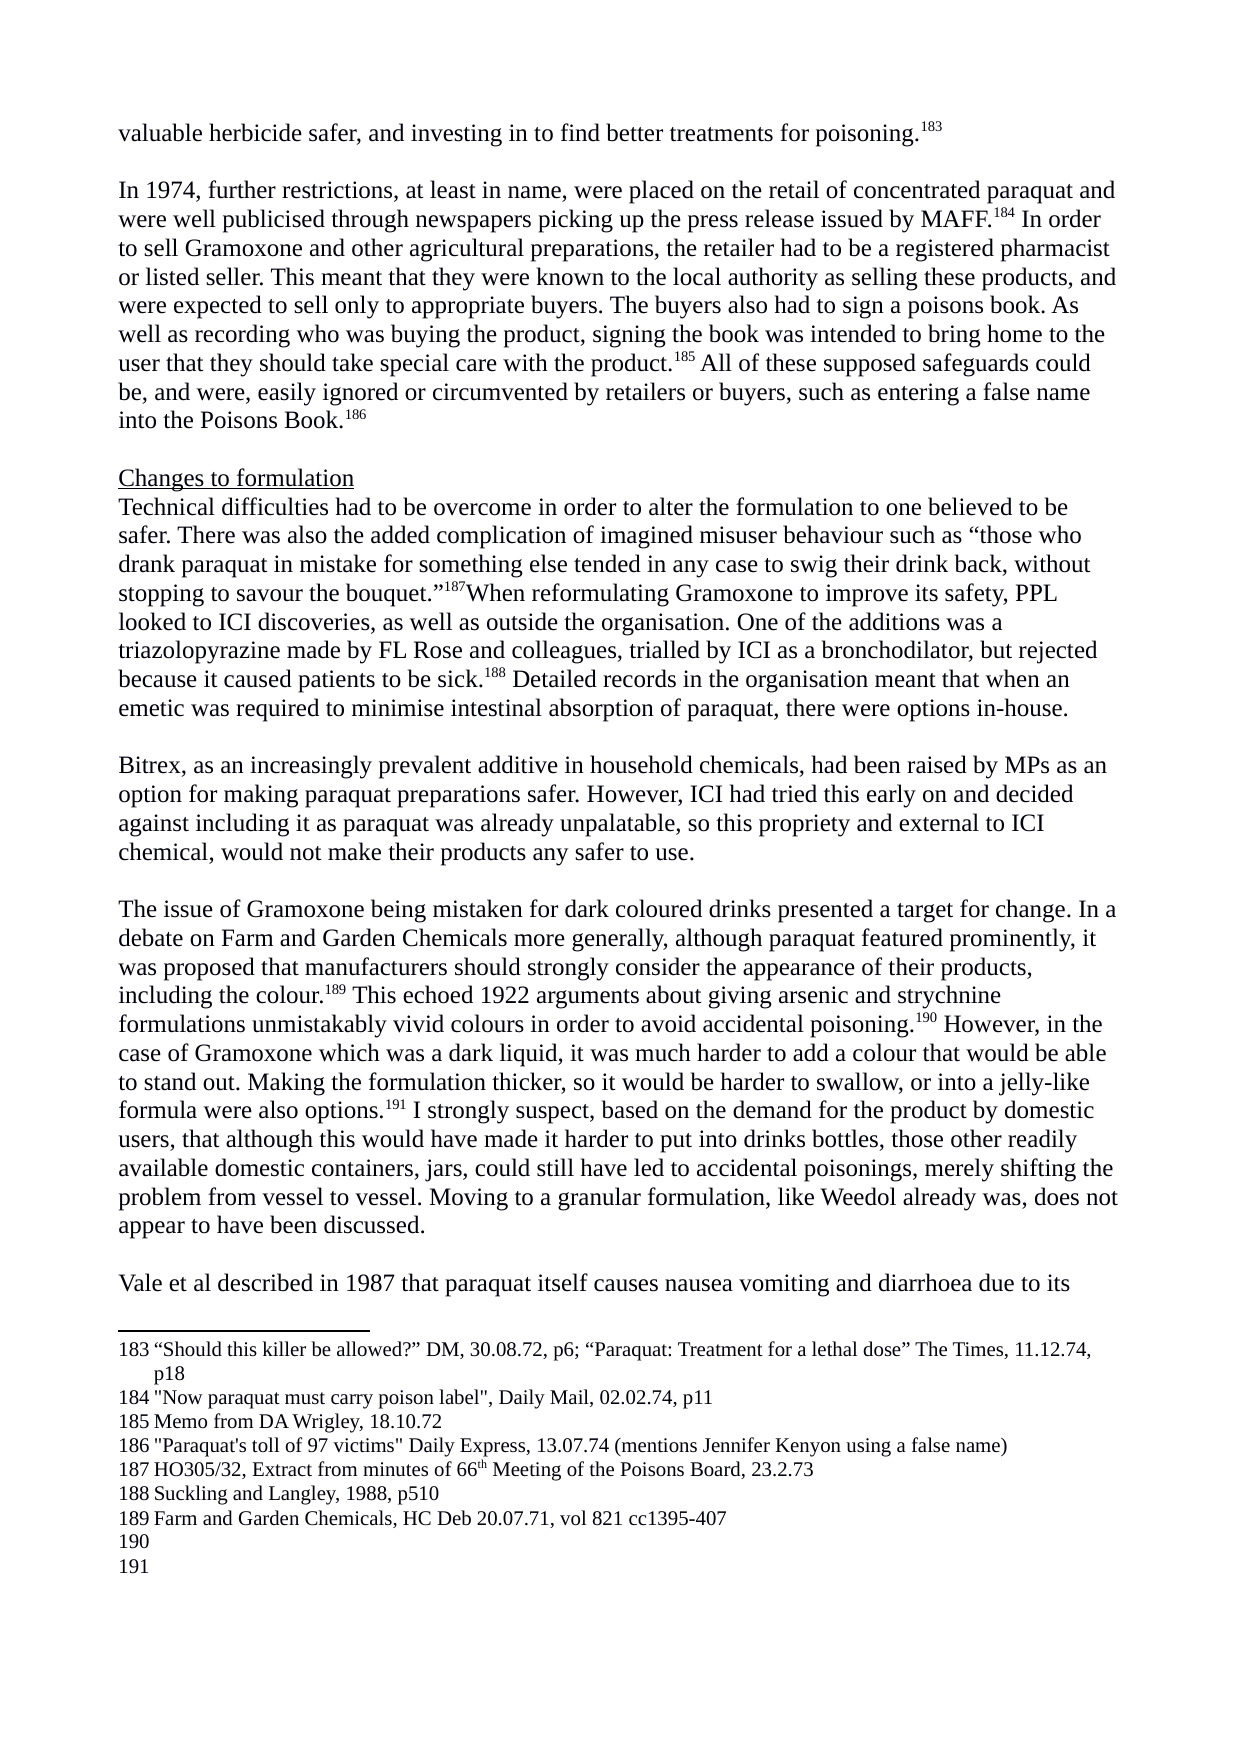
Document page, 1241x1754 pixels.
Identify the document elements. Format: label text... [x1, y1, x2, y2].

text Suckling and Langley, 1988, p510 [118, 1481, 1122, 1505]
text Technical difficulties had to be overcome in order to alter the formulation to one believed to be safer. There was also the added complication of imagined misuser behaviour such as “those who drank paraquat in mistake for something else tended in any case to swig their drink back, without stopping to savour the bouquet.”When reformulating Gramoxone to improve its safety, PPL looked to ICI discoveries, as well as outside the organisation. One of the additions was a triazolopyrazine made by FL Rose and colleagues, trialled by ICI as a bronchodilator, but rejected because it caused patients to be sick. Detailed records in the organisation meant that when an emetic was required to minimise intestinal absorption of paraquat, there were options in-house. [118, 492, 1122, 722]
text Memo from DA Wrigley, 18.10.72 [118, 1409, 1122, 1433]
text valuable herbicide safer, and investing in to find better treatments for poisoning. [118, 118, 1122, 147]
text Changes to formulation [118, 463, 1122, 492]
text HO305/32, Extract from minutes of 66th Meeting of the Poisons Board, 23.2.73 [118, 1457, 1122, 1481]
text "Now paraquat must carry poison label", Daily Mail, 02.02.74, p11 [118, 1385, 1122, 1409]
text Bitrex, as an increasingly prevalent additive in household chemicals, had been raised by MPs as an option for making paraquat preparations safer. However, ICI had tried this early on and decided against including it as paraquat was already unpalatable, so this propriety and external to ICI chemical, would not make their products any safer to use. [118, 751, 1122, 866]
text Vale et al described in 1987 that paraquat itself causes nausea vomiting and diarrhoea due to its [118, 1268, 1122, 1297]
text “Should this killer be allowed?” DM, 30.08.72, p6; “Paraquat: Treatment for a lethal dose” The Times, 11.12.74, p18 [118, 1337, 1122, 1385]
text Farm and Garden Chemicals, HC Deb 20.07.71, vol 821 cc1395-407 [118, 1505, 1122, 1529]
text In 1974, further restrictions, at least in name, were placed on the retail of concentrated paraquat and were well publicised through newspapers picking up the press release issued by MAFF. In order to sell Gramoxone and other agricultural preparations, the retailer had to be a registered pharmacist or listed seller. This meant that they were known to the local authority as selling these products, and were expected to sell only to appropriate buyers. The buyers also had to sign a poisons book. As well as recording who was buying the product, signing the book was intended to bring home to the user that they should take special care with the product. All of these supposed safeguards could be, and were, easily ignored or circumvented by retailers or buyers, such as entering a false name into the Poisons Book. [118, 176, 1122, 434]
text "Paraquat's toll of 97 victims" Daily Express, 13.07.74 (mentions Jennifer Kenyon using a false name) [118, 1433, 1122, 1457]
text The issue of Gramoxone being mistaken for dark coloured drinks presented a target for change. In a debate on Farm and Garden Chemicals more generally, although paraquat featured prominently, it was proposed that manufacturers should strongly consider the appearance of their products, including the colour. This echoed 1922 arguments about giving arsenic and strychnine formulations unmistakably vivid colours in order to avoid accidental poisoning. However, in the case of Gramoxone which was a dark liquid, it was much harder to add a colour that would be able to stand out. Making the formulation thicker, so it would be harder to swallow, or into a jelly-like formula were also options. I strongly suspect, based on the demand for the product by domestic users, that although this would have made it harder to put into drinks bottles, those other readily available domestic containers, jars, could still have led to accidental poisonings, merely shifting the problem from vessel to vessel. Moving to a granular formulation, like Weedol already was, does not appear to have been discussed. [118, 894, 1122, 1239]
